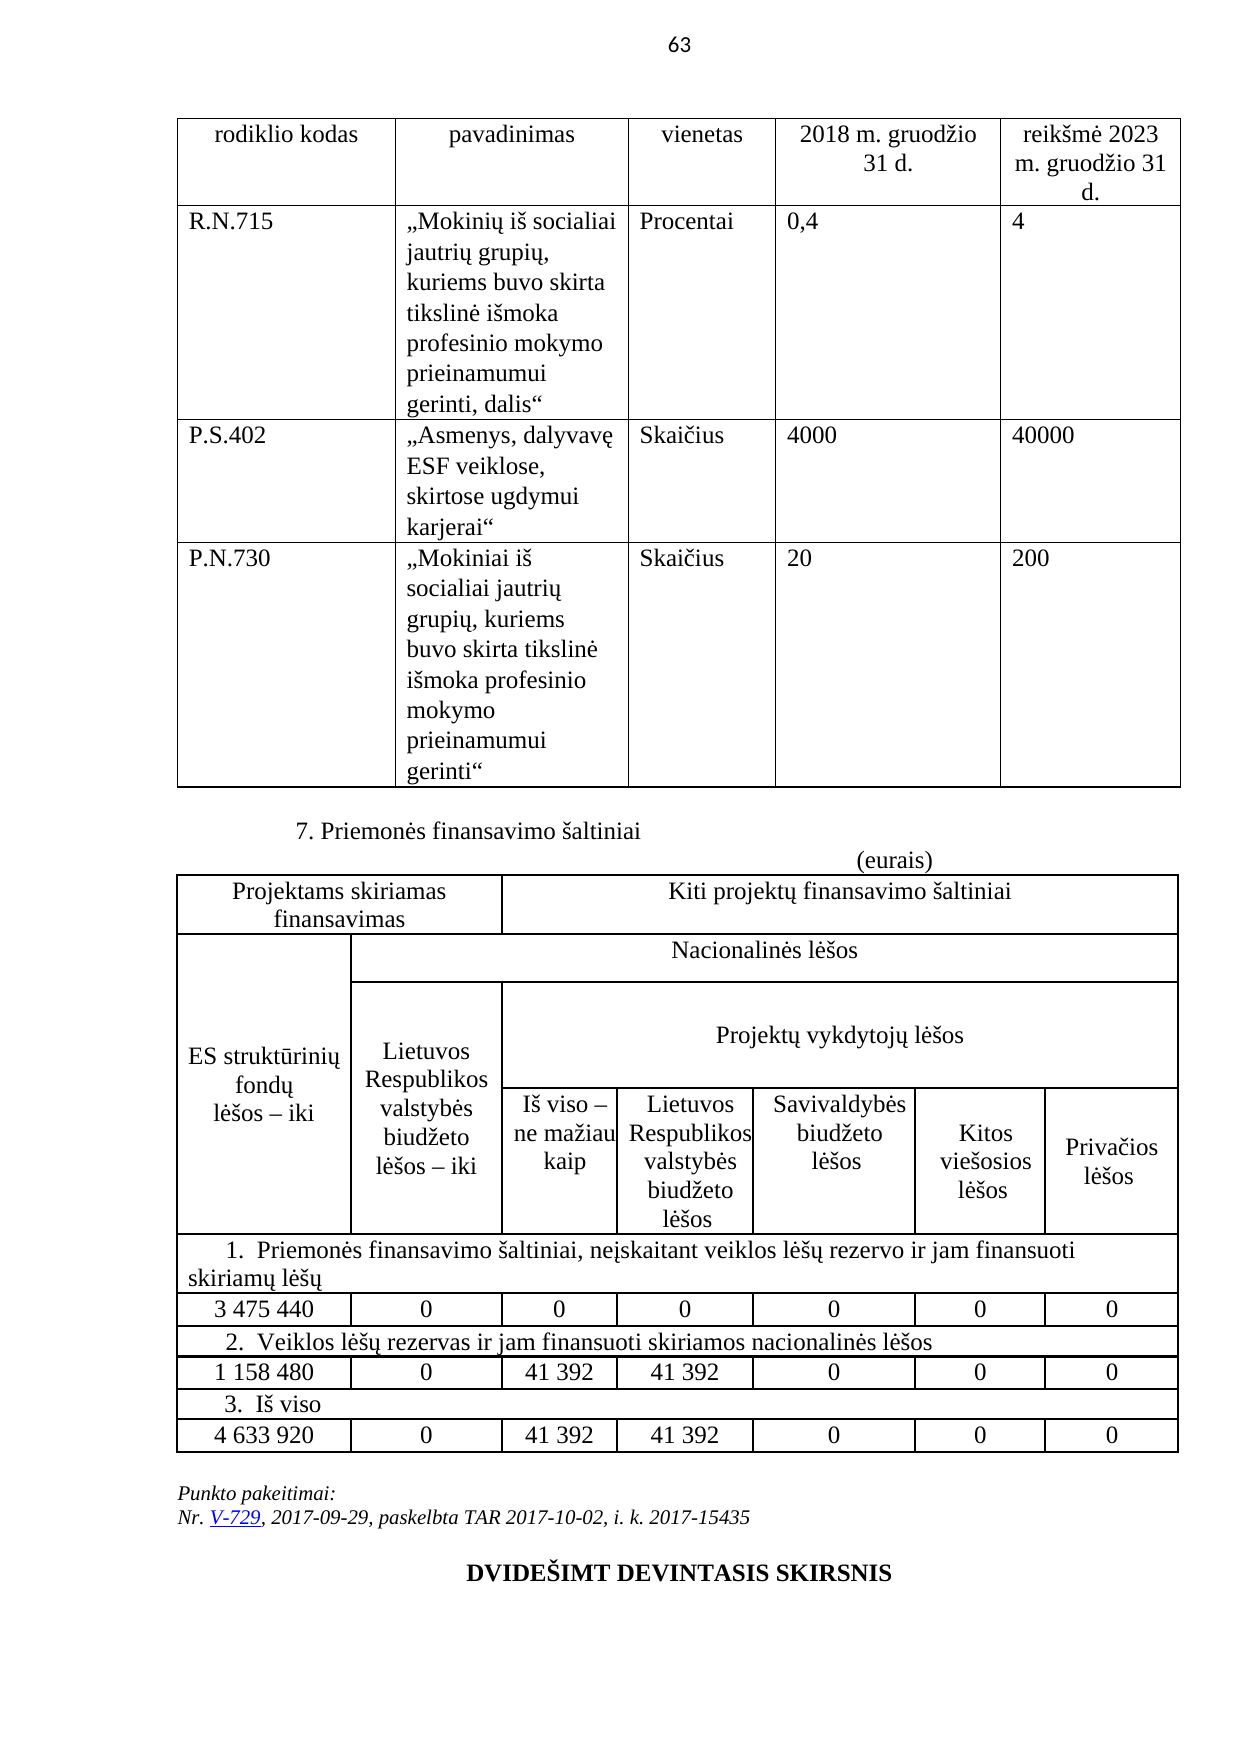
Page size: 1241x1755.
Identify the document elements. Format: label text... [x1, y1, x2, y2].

table_cell 0 [352, 1294, 501, 1324]
table_cell Skaičius [629, 543, 775, 786]
table_cell Nacionalinės lėšos [352, 935, 1177, 981]
table_cell 3. Iš viso [178, 1390, 1177, 1418]
table_cell 41 392 [618, 1420, 752, 1451]
table_cell 0 [754, 1420, 914, 1451]
table_cell 1. Priemonės finansavimo šaltiniai, neįskaitant veiklos lėšų rezervo ir jam finansuoti skiriamų lėšų [178, 1235, 1177, 1292]
table_cell P.S.402 [178, 420, 395, 542]
table_cell 0 [1046, 1294, 1177, 1324]
table_cell 0 [754, 1358, 914, 1387]
table_cell 0 [916, 1420, 1044, 1451]
table_cell 0 [352, 1358, 501, 1387]
table_cell 0 [1046, 1358, 1177, 1387]
table_cell „Mokiniai iš socialiai jautrių grupių, kuriems buvo skirta tikslinė išmoka profesinio mokymo prieinamumui gerinti“ [396, 543, 628, 786]
table_cell 40000 [1001, 420, 1180, 542]
table_cell 4 [1001, 206, 1180, 419]
table_header Projektams skiriamas finansavimas [178, 876, 501, 933]
table_cell 0 [503, 1294, 616, 1324]
table_cell 2. Veiklos lėšų rezervas ir jam finansuoti skiriamos nacionalinės lėšos [178, 1327, 1177, 1355]
table_cell 1 158 480 [178, 1358, 350, 1387]
table_header pavadinimas [396, 119, 628, 205]
table_header rodiklio kodas [178, 119, 395, 205]
table_cell ES struktūrinių fondų lėšos – iki [178, 935, 350, 1233]
table_cell P.N.730 [178, 543, 395, 786]
table_cell „Mokinių iš socialiai jautrių grupių, kuriems buvo skirta tikslinė išmoka profesinio mokymo prieinamumui gerinti, dalis“ [396, 206, 628, 419]
table_cell Privačios lėšos [1046, 1089, 1177, 1233]
text 7. Priemonės finansavimo šaltiniai [295, 816, 1181, 845]
table_cell Iš viso – ne mažiau kaip [503, 1089, 616, 1233]
table_cell Kitos viešosios lėšos [916, 1089, 1044, 1233]
table_cell 41 392 [618, 1358, 752, 1387]
table_cell Skaičius [629, 420, 775, 542]
table_cell 0 [754, 1294, 914, 1324]
table_cell 3 475 440 [178, 1294, 350, 1324]
text Nr. V-729, 2017-09-29, paskelbta TAR 2017-10-02, i. k. 2017-15435 [177, 1505, 1181, 1529]
table_header reikšmė 2023 m. gruodžio 31 d. [1001, 119, 1180, 205]
text Punkto pakeitimai: [177, 1481, 1181, 1505]
table_cell Lietuvos Respublikos valstybės biudžeto lėšos – iki [352, 983, 501, 1233]
table_cell 0,4 [776, 206, 1000, 419]
table_cell 0 [352, 1420, 501, 1451]
table_cell 200 [1001, 543, 1180, 786]
table_cell Lietuvos Respublikos valstybės biudžeto lėšos [618, 1089, 752, 1233]
table_header Kiti projektų finansavimo šaltiniai [503, 876, 1177, 933]
table_cell 0 [916, 1358, 1044, 1387]
table_cell Projektų vykdytojų lėšos [503, 983, 1177, 1087]
text (eurais) [177, 845, 1181, 874]
table_cell 0 [618, 1294, 752, 1324]
table_cell 4 633 920 [178, 1420, 350, 1451]
table_cell 0 [1046, 1420, 1177, 1451]
table_cell 20 [776, 543, 1000, 786]
table_cell 0 [916, 1294, 1044, 1324]
text DVIDEŠIMT DEVINTASIS SKIRSNIS [177, 1558, 1181, 1587]
table_cell 41 392 [503, 1420, 616, 1451]
table_header vienetas [629, 119, 775, 205]
table_cell 41 392 [503, 1358, 616, 1387]
table_cell Savivaldybės biudžeto lėšos [754, 1089, 914, 1233]
table_cell „Asmenys, dalyvavę ESF veiklose, skirtose ugdymui karjerai“ [396, 420, 628, 542]
table_cell Procentai [629, 206, 775, 419]
table_header 2018 m. gruodžio 31 d. [776, 119, 1000, 205]
table_cell 4000 [776, 420, 1000, 542]
table_cell R.N.715 [178, 206, 395, 419]
